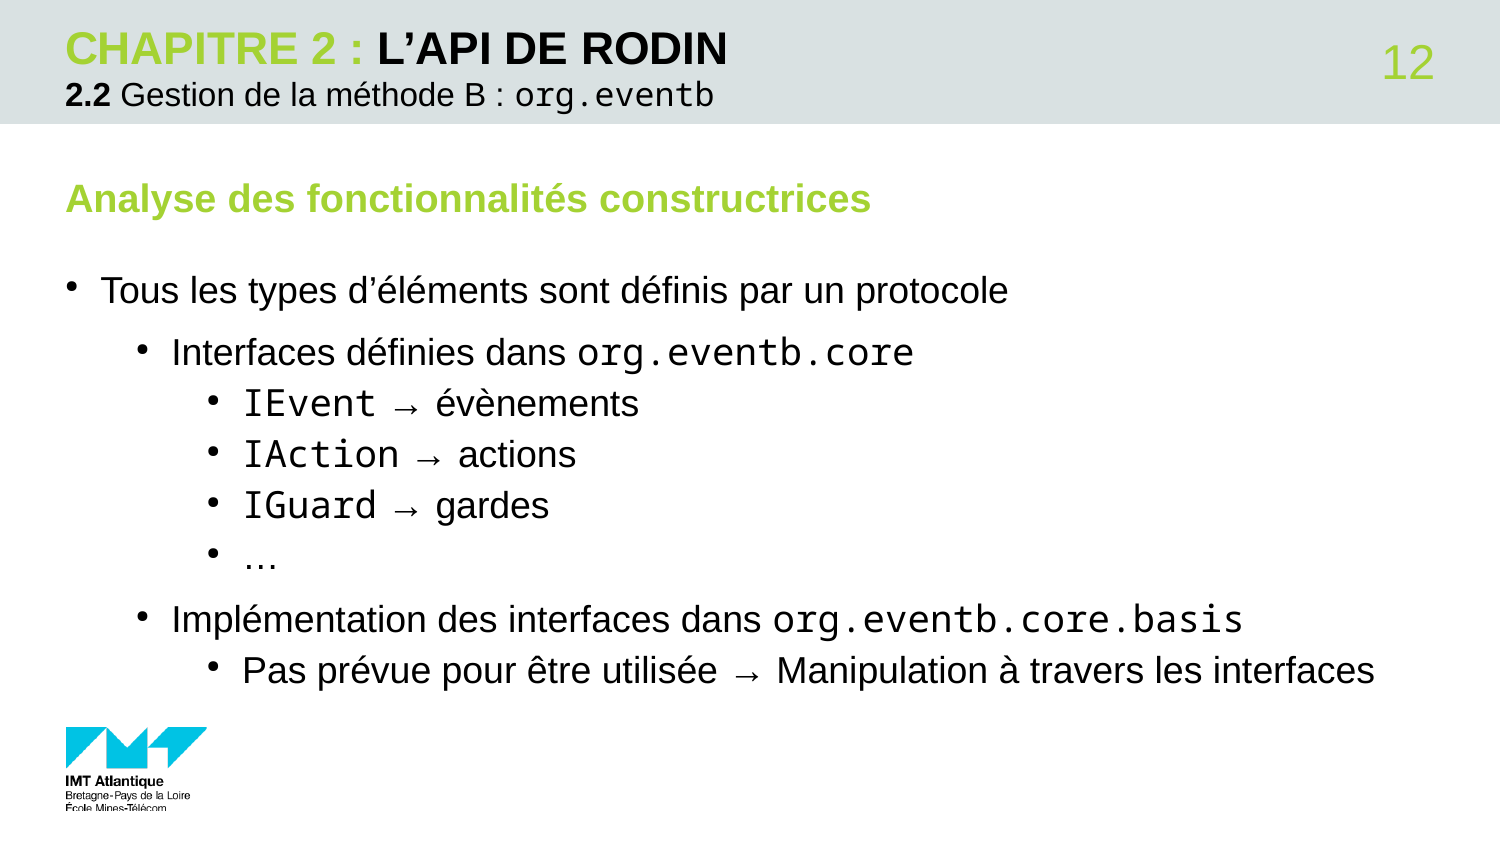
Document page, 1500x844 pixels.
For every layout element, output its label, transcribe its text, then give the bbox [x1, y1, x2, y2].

slide_number [1251, 35, 1437, 85]
list Analyse des fonctionnalités constructrices Tous les types d’éléments sont définis par un protocole Interfaces définies dans org.eventb.core IEvent → évènements IAction → actions IGuard → gardes … Implémentation des interfaces dans org.eventb.core.basis Pas prévue pour être utilisée → Manipulation à travers les interfaces [64, 173, 1437, 715]
title CHAPITRE 2 : L’API de Rodin [64, 0, 1252, 72]
list 2.2 Gestion de la méthode B : org.eventb [64, 72, 1252, 118]
